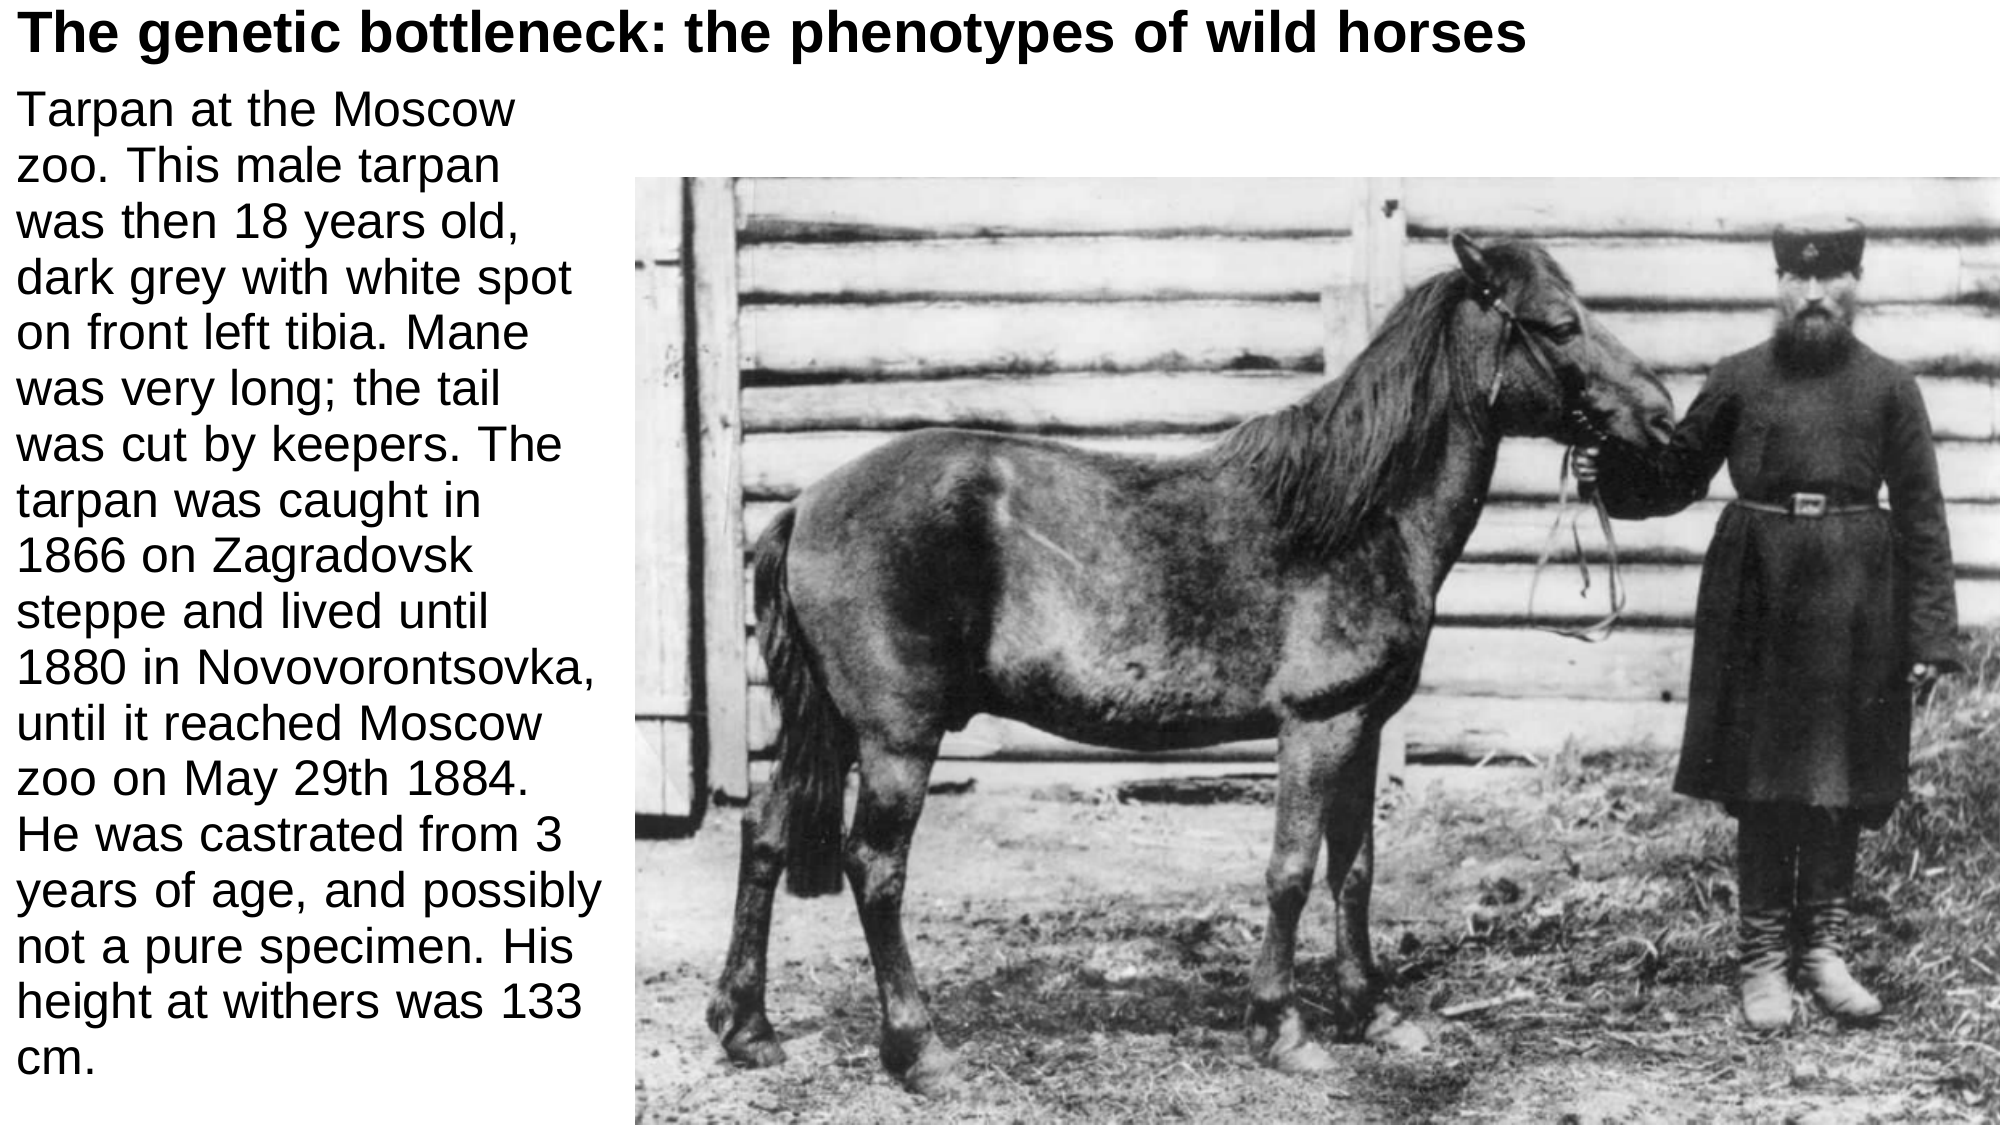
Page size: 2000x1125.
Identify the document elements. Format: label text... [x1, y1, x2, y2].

text_box The genetic bottleneck: the phenotypes of wild horses [0, 0, 2000, 73]
picture [635, 177, 2000, 1125]
text_box Tarpan at the Moscow zoo. This male tarpan was then 18 years old, dark grey with white spot on front left tibia. Mane was very long; the tail was cut by keepers. The tarpan was caught in 1866 on Zagradovsk steppe and lived until 1880 in Novovorontsovka, until it reached Moscow zoo on May 29th 1884. He was castrated from 3 years of age, and possibly not a pure specimen. His height at withers was 133 cm. [0, 74, 621, 1093]
